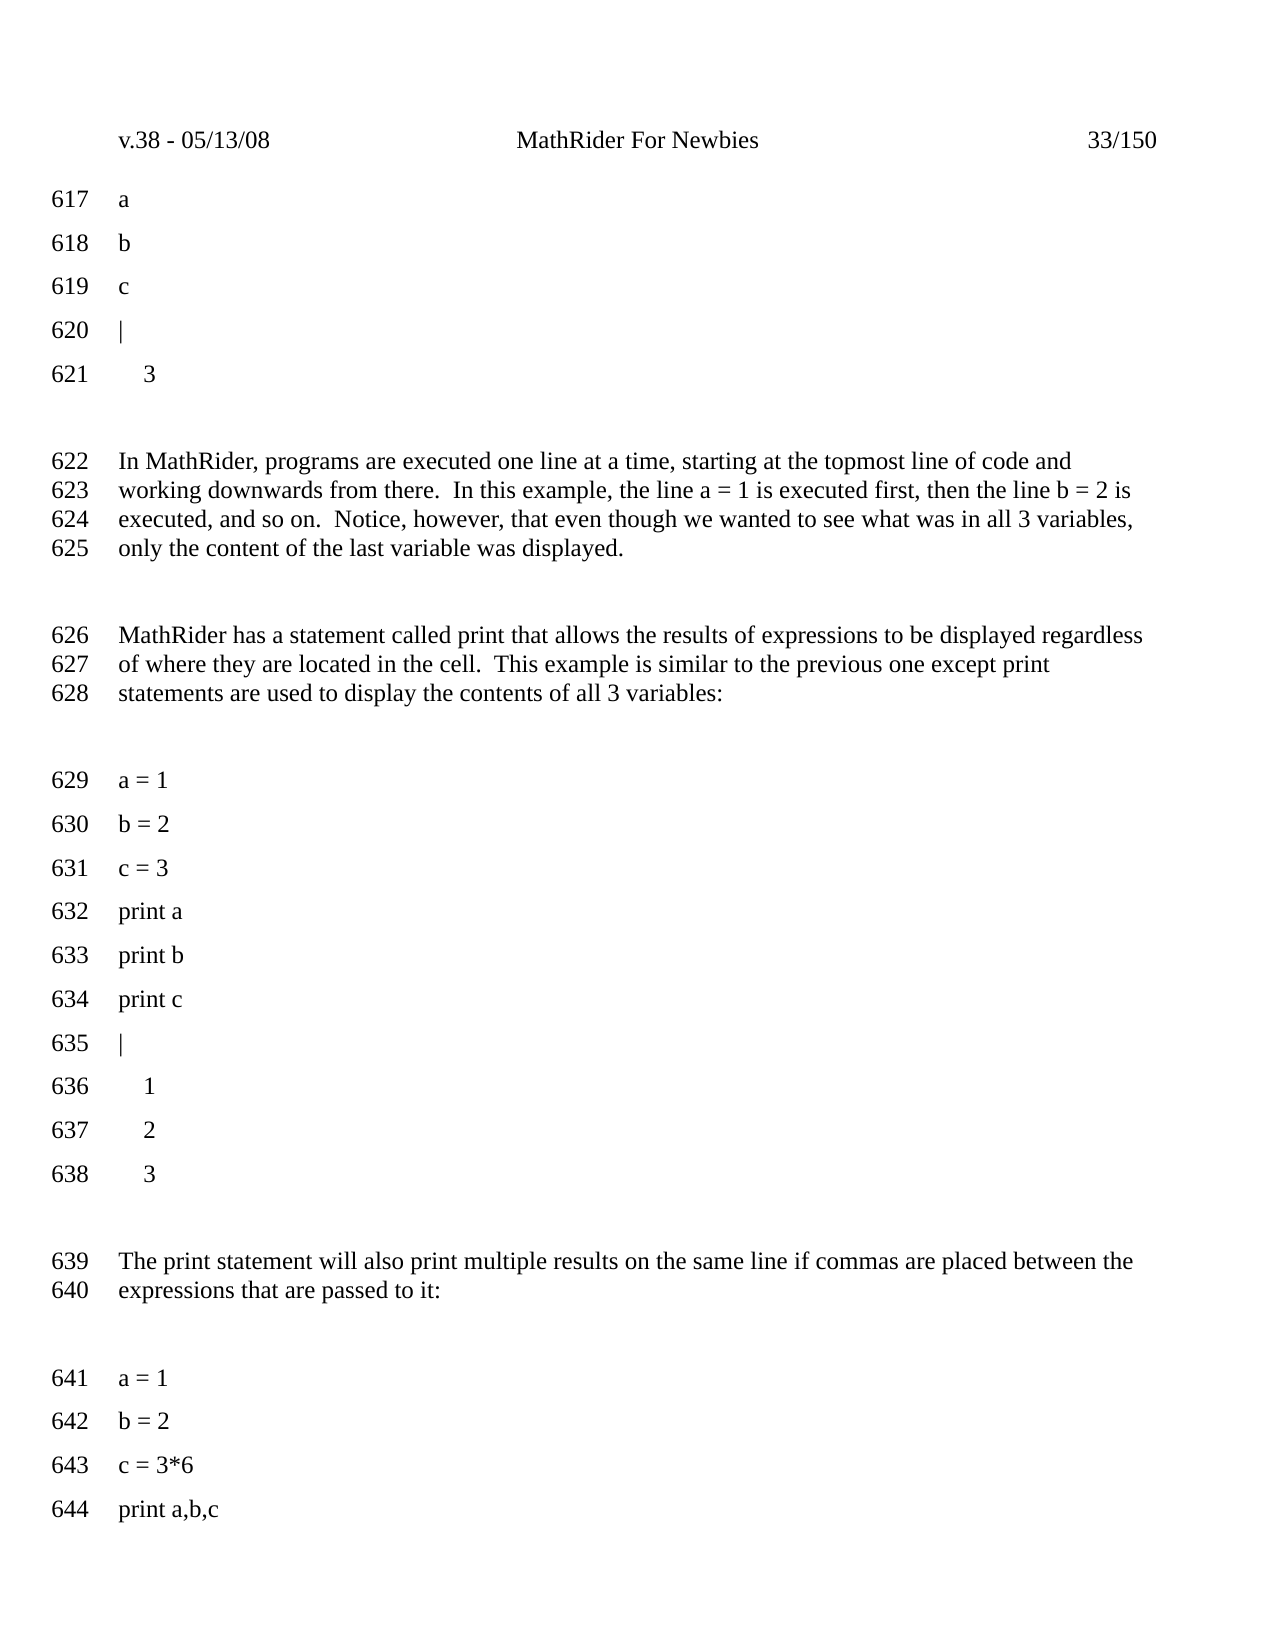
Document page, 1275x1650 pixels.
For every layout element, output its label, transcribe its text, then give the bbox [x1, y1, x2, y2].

text print a [118, 896, 1157, 925]
text | [118, 315, 1157, 344]
text 2 [118, 1115, 1157, 1144]
text a = 1 [118, 1363, 1157, 1391]
text a [118, 184, 1157, 213]
text 3 [118, 359, 1157, 388]
text The print statement will also print multiple results on the same line if commas are placed between the expressions that are passed to it: [118, 1246, 1157, 1304]
text print b [118, 940, 1157, 969]
text b = 2 [118, 1406, 1157, 1435]
text 3 [118, 1159, 1157, 1188]
text print c [118, 984, 1157, 1013]
text b = 2 [118, 809, 1157, 838]
text In MathRider, programs are executed one line at a time, starting at the topmost line of code and working downwards from there. In this example, the line a = 1 is executed first, then the line b = 2 is executed, and so on. Notice, however, that even though we wanted to see what was in all 3 variables, only the content of the last variable was displayed. [118, 446, 1157, 561]
text 1 [118, 1071, 1157, 1100]
text a = 1 [118, 765, 1157, 794]
text | [118, 1028, 1157, 1056]
text print a,b,c [118, 1494, 1157, 1523]
text MathRider has a statement called print that allows the results of expressions to be displayed regardless of where they are located in the cell. This example is similar to the previous one except print statements are used to display the contents of all 3 variables: [118, 620, 1157, 706]
text c [118, 271, 1157, 300]
text c = 3*6 [118, 1450, 1157, 1479]
text c = 3 [118, 853, 1157, 881]
text b [118, 228, 1157, 256]
